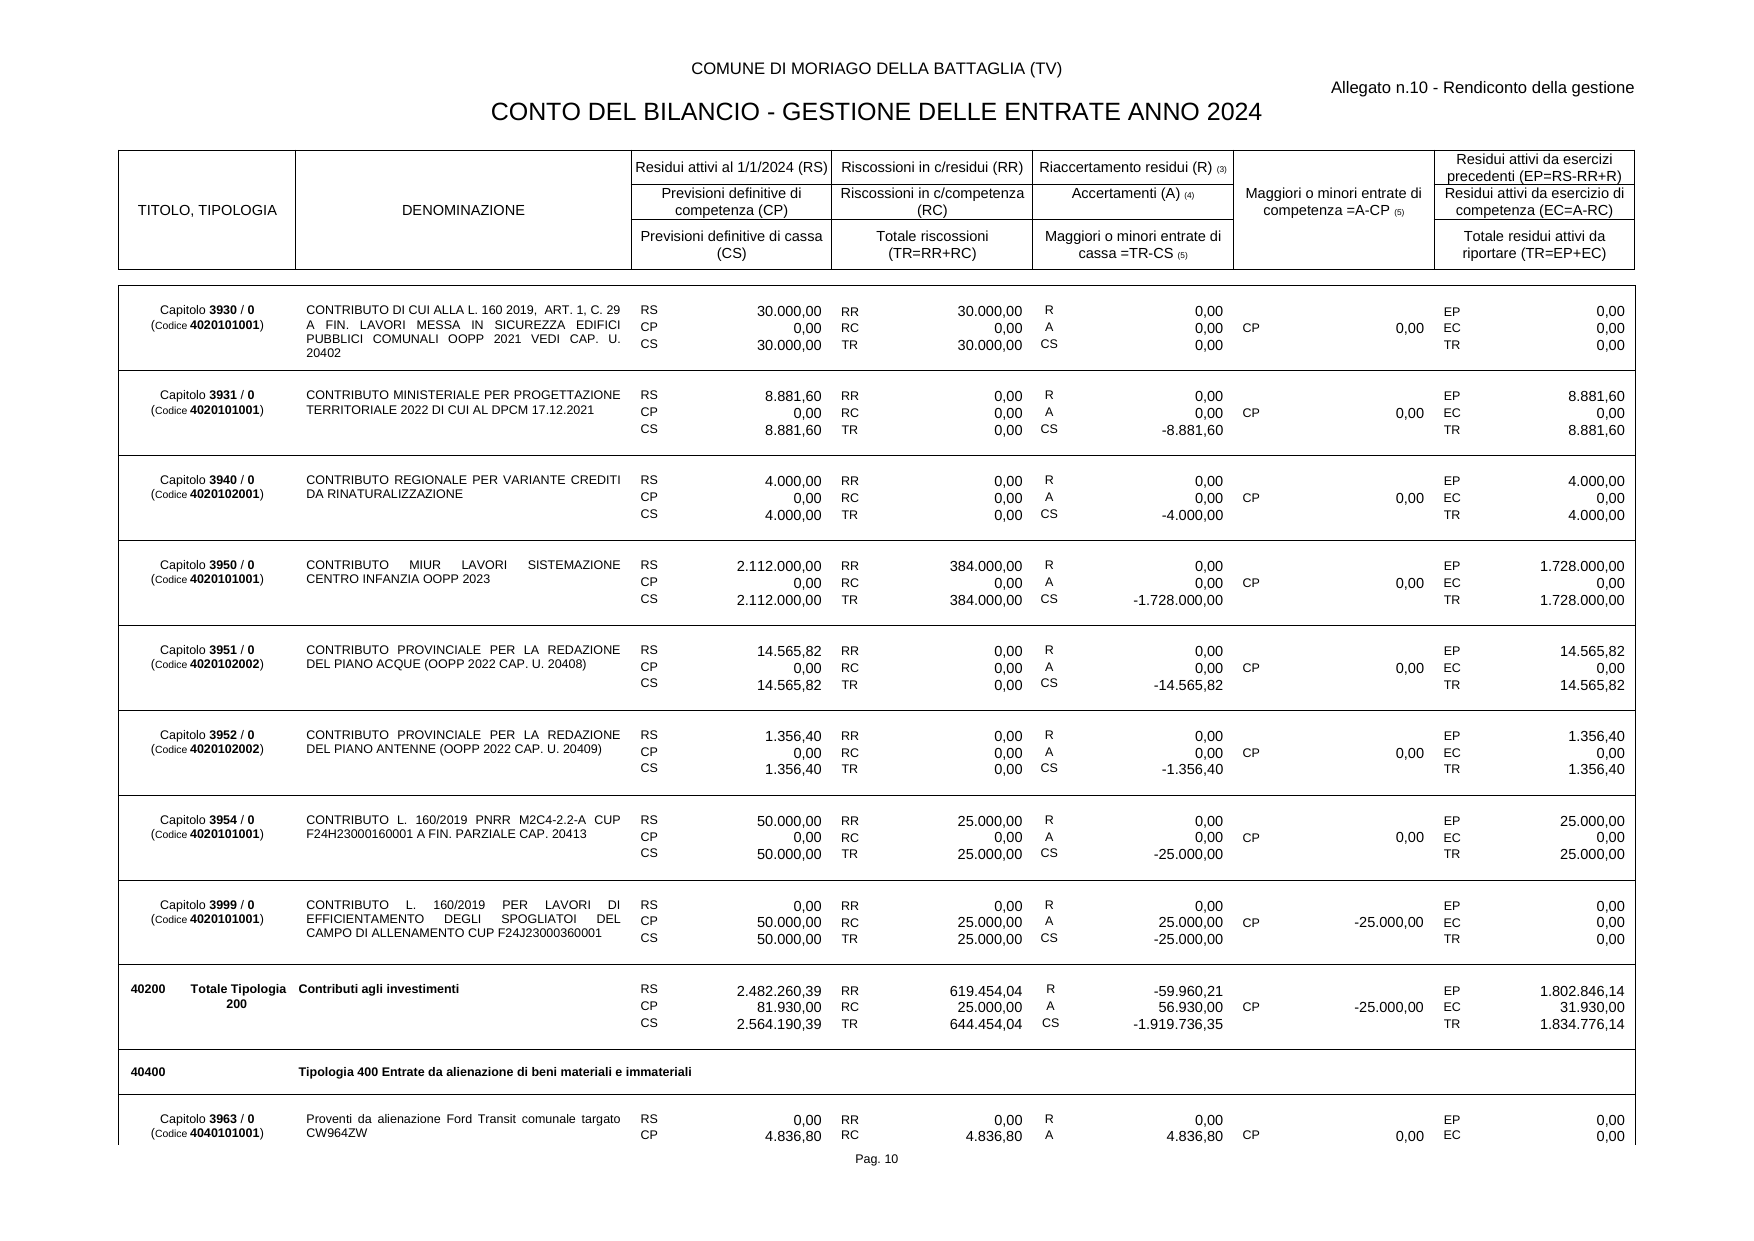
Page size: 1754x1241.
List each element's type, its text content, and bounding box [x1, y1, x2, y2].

table_cell CP [631, 744, 667, 761]
table_cell [832, 863, 867, 879]
table_cell EP [1434, 897, 1469, 914]
table_cell 0,00 [868, 490, 1033, 506]
table_cell RC [832, 575, 867, 591]
table_cell TR [1434, 931, 1469, 948]
table_cell 8.881,60 [667, 388, 832, 405]
table_cell [1470, 541, 1635, 558]
table_cell [1234, 337, 1269, 353]
table_cell [1234, 676, 1269, 693]
table_cell TR [832, 1016, 867, 1032]
table_cell 0,00 [667, 659, 832, 676]
table_cell 25.000,00 [868, 931, 1033, 948]
table_cell [1065, 608, 1233, 625]
table_cell 1.356,40 [1470, 728, 1635, 744]
table_cell [1470, 965, 1635, 982]
table_cell 40200 [119, 982, 177, 1049]
table_cell [177, 1065, 296, 1093]
table_cell [667, 438, 832, 455]
table_cell [1470, 371, 1635, 388]
table_cell [1269, 371, 1434, 388]
table_cell [1269, 778, 1434, 794]
table_cell 2.112.000,00 [667, 591, 832, 608]
table_cell [1269, 676, 1434, 693]
table_cell 0,00 [1470, 931, 1635, 948]
table_cell [1269, 421, 1434, 438]
table_cell Tipologia 400 Entrate da alienazione di beni materiali e immateriali [296, 1065, 1635, 1093]
table_cell [1234, 796, 1269, 812]
table_cell [1269, 728, 1434, 744]
table_cell [177, 965, 296, 982]
table_cell CONTRIBUTO REGIONALE PER VARIANTE CREDITI DA RINATURALIZZAZIONE [296, 473, 631, 540]
table_cell EC [1434, 490, 1469, 506]
table_cell A [1033, 999, 1068, 1016]
table_cell 14.565,82 [667, 643, 832, 659]
table_cell [1470, 608, 1635, 625]
table_cell CS [631, 761, 667, 778]
table_cell RS [631, 558, 667, 574]
table_cell [1234, 388, 1269, 405]
table_cell EP [1434, 388, 1469, 405]
table_cell 40400 [119, 1065, 177, 1093]
table_cell EC [1434, 829, 1469, 846]
table_cell TR [1434, 676, 1469, 693]
table_cell RC [832, 490, 867, 506]
table_cell 0,00 [1470, 575, 1635, 591]
table_cell [832, 796, 867, 812]
table_cell [1234, 506, 1269, 523]
table_cell [667, 523, 832, 540]
table_cell Capitolo 3999 / 0 (Codice 4020101001) [119, 897, 296, 964]
table_cell TR [1434, 1016, 1469, 1032]
table_cell 0,00 [1065, 829, 1233, 846]
table_cell [1269, 1033, 1434, 1049]
table_cell [1434, 456, 1469, 473]
table_cell CP [631, 575, 667, 591]
table_cell CS [1033, 931, 1065, 948]
table_cell [1434, 353, 1469, 370]
table_cell CS [1033, 846, 1065, 863]
table_cell [1269, 693, 1434, 710]
table_cell [868, 778, 1033, 794]
table_cell [1065, 863, 1233, 879]
table_cell [119, 711, 296, 727]
table_cell [1033, 693, 1065, 710]
table_cell 81.930,00 [667, 999, 832, 1016]
table_cell CS [631, 1016, 667, 1032]
table_cell [667, 1095, 832, 1111]
table_cell CP [631, 1128, 667, 1145]
table_cell [868, 626, 1033, 643]
table_cell CP [1234, 914, 1269, 931]
table_cell 0,00 [868, 659, 1033, 676]
table_cell [868, 711, 1033, 727]
table_cell 1.834.776,14 [1470, 1016, 1635, 1032]
table_cell EC [1434, 1128, 1469, 1145]
table_cell CS [631, 931, 667, 948]
table_cell 14.565,82 [1470, 676, 1635, 693]
table_cell [868, 438, 1033, 455]
table_cell [667, 796, 832, 812]
table_cell [177, 1050, 296, 1065]
table_cell CP [1234, 744, 1269, 761]
table_cell -25.000,00 [1269, 999, 1434, 1016]
table_cell RR [832, 473, 867, 489]
table_cell 0,00 [1065, 337, 1233, 353]
table_cell [296, 286, 631, 303]
table_cell [832, 881, 867, 897]
table_cell CP [1234, 999, 1269, 1016]
table_cell [1033, 371, 1065, 388]
table_cell CS [631, 676, 667, 693]
table_cell 0,00 [667, 897, 832, 914]
table_cell CP [1234, 575, 1269, 591]
table_cell RC [832, 405, 867, 421]
table_cell [1434, 523, 1469, 540]
table_cell [1470, 778, 1635, 794]
table_cell [1033, 626, 1065, 643]
table_cell [667, 778, 832, 794]
table_cell [119, 1050, 177, 1065]
table_cell RS [631, 1111, 667, 1128]
table_cell [868, 863, 1033, 879]
table_cell CP [1234, 829, 1269, 846]
table_cell [1234, 591, 1269, 608]
table_cell 0,00 [1269, 829, 1434, 846]
table_cell [667, 693, 832, 710]
table_cell [1065, 948, 1233, 964]
table_cell RS [631, 388, 667, 405]
table_cell [1269, 286, 1434, 303]
table_cell [1269, 523, 1434, 540]
table_cell [1234, 881, 1269, 897]
table_cell CONTRIBUTO MIUR LAVORI SISTEMAZIONE CENTRO INFANZIA OOPP 2023 [296, 558, 631, 625]
table_cell [1434, 796, 1469, 812]
table_cell [1033, 796, 1065, 812]
table_cell R [1033, 473, 1065, 489]
table_cell [1470, 353, 1635, 370]
table_cell RC [832, 659, 867, 676]
table_cell RR [832, 897, 867, 914]
table_cell [832, 711, 867, 727]
table_cell [1234, 813, 1269, 829]
table_cell CP [1234, 405, 1269, 421]
table_cell 0,00 [1470, 914, 1635, 931]
table_cell 50.000,00 [667, 914, 832, 931]
table_cell [832, 693, 867, 710]
table_cell [1470, 693, 1635, 710]
table_cell RS [631, 813, 667, 829]
table_cell CONTRIBUTO PROVINCIALE PER LA REDAZIONE DEL PIANO ACQUE (OOPP 2022 CAP. U. 20408) [296, 643, 631, 710]
table_cell [1269, 591, 1434, 608]
table_cell [296, 1095, 631, 1111]
table_cell [631, 523, 667, 540]
table_cell [832, 948, 867, 964]
table_cell R [1033, 643, 1065, 659]
table_cell 25.000,00 [868, 813, 1033, 829]
table_cell [868, 881, 1033, 897]
table_cell [296, 371, 631, 388]
table_cell [1033, 711, 1065, 727]
table_cell CONTRIBUTO L. 160/2019 PNRR M2C4-2.2-A CUP F24H23000160001 A FIN. PARZIALE CAP. 20413 [296, 813, 631, 879]
table_cell 0,00 [1065, 659, 1233, 676]
table_cell 0,00 [667, 1111, 832, 1128]
table_cell TR [1434, 421, 1469, 438]
table_cell 0,00 [1065, 490, 1233, 506]
table_cell 0,00 [1269, 320, 1434, 337]
table_cell [1033, 1033, 1068, 1049]
table_cell 50.000,00 [667, 846, 832, 863]
table_cell [1269, 608, 1434, 625]
table_cell -25.000,00 [1269, 914, 1434, 931]
table_cell 8.881,60 [1470, 388, 1635, 405]
table_cell TR [1434, 337, 1469, 353]
table_cell [1065, 286, 1233, 303]
table_cell [1033, 456, 1065, 473]
table_cell EP [1434, 473, 1469, 489]
table_cell [1033, 286, 1065, 303]
table_cell [868, 948, 1033, 964]
table_cell [667, 863, 832, 879]
table_cell [1434, 626, 1469, 643]
table_cell 8.881,60 [1470, 421, 1635, 438]
table_cell [1065, 353, 1233, 370]
table_cell [1434, 541, 1469, 558]
table_cell 0,00 [1470, 744, 1635, 761]
table_cell [1470, 626, 1635, 643]
table_cell RS [631, 897, 667, 914]
table_cell 2.564.190,39 [667, 1016, 832, 1032]
table_cell R [1033, 982, 1068, 999]
table_cell [1065, 523, 1233, 540]
table_cell [868, 371, 1033, 388]
table_cell Capitolo 3930 / 0 (Codice 4020101001) [119, 303, 296, 370]
table_cell [1269, 456, 1434, 473]
table_cell [1234, 371, 1269, 388]
table_cell [296, 965, 631, 982]
table_cell [1234, 523, 1269, 540]
table_cell 0,00 [667, 829, 832, 846]
table_cell 0,00 [1470, 490, 1635, 506]
table_cell [1269, 711, 1434, 727]
table_cell [667, 965, 832, 982]
table_cell EC [1434, 405, 1469, 421]
table_cell [1269, 948, 1434, 964]
table_cell [868, 1095, 1033, 1111]
table_cell 50.000,00 [667, 813, 832, 829]
table_cell CONTRIBUTO L. 160/2019 PER LAVORI DI EFFICIENTAMENTO DEGLI SPOGLIATOI DEL CAMPO DI ALLENAMENTO CUP F24J23000360001 [296, 897, 631, 964]
table_cell R [1033, 1111, 1065, 1128]
table_cell 0,00 [1470, 405, 1635, 421]
table_cell [631, 371, 667, 388]
table_cell [1269, 813, 1434, 829]
table_cell [1470, 863, 1635, 879]
table_cell [1434, 608, 1469, 625]
table_cell [296, 881, 631, 897]
table_cell [832, 523, 867, 540]
table_cell 0,00 [1065, 473, 1233, 489]
table_cell 1.802.846,14 [1470, 982, 1635, 999]
table_cell [631, 1033, 667, 1049]
table_cell -1.919.736,35 [1068, 1016, 1233, 1032]
table_cell [1065, 541, 1233, 558]
table_cell CP [631, 914, 667, 931]
table_cell [1234, 353, 1269, 370]
table_cell [631, 353, 667, 370]
table_cell RS [631, 473, 667, 489]
table_cell EP [1434, 813, 1469, 829]
table_cell CS [1033, 337, 1065, 353]
table_cell -1.356,40 [1065, 761, 1233, 778]
table_cell -1.728.000,00 [1065, 591, 1233, 608]
table_cell RR [832, 982, 867, 999]
table_cell CP [631, 320, 667, 337]
table_cell [1234, 711, 1269, 727]
table_cell CP [631, 659, 667, 676]
table_cell [631, 1095, 667, 1111]
table_cell 0,00 [868, 421, 1033, 438]
table_cell [1269, 931, 1434, 948]
table_cell [1234, 303, 1269, 320]
table_cell 0,00 [868, 1111, 1033, 1128]
table_cell 619.454,04 [868, 982, 1033, 999]
table_cell [631, 693, 667, 710]
table_cell [1269, 558, 1434, 574]
table_cell CP [1234, 1128, 1269, 1145]
table_cell 0,00 [1470, 1111, 1635, 1128]
table_cell RR [832, 558, 867, 574]
table_cell [1033, 608, 1065, 625]
table_cell [296, 626, 631, 643]
table_cell RR [832, 813, 867, 829]
table_cell [631, 541, 667, 558]
table_cell [667, 626, 832, 643]
table_cell 4.000,00 [667, 473, 832, 489]
table_cell 25.000,00 [868, 846, 1033, 863]
table_cell [1065, 438, 1233, 455]
table_cell R [1033, 728, 1065, 744]
table_cell [1470, 286, 1635, 303]
table_cell [832, 1033, 867, 1049]
table_cell Capitolo 3963 / 0 (Codice 4040101001) [119, 1111, 296, 1145]
table_cell [1033, 965, 1068, 982]
table_cell 0,00 [868, 676, 1033, 693]
table_cell 1.356,40 [1470, 761, 1635, 778]
table_cell [1234, 693, 1269, 710]
table_cell [1470, 523, 1635, 540]
table_cell A [1033, 320, 1065, 337]
table_cell TR [832, 506, 867, 523]
table_cell [1234, 863, 1269, 879]
table_cell [1234, 761, 1269, 778]
table_cell CS [1033, 421, 1065, 438]
table_cell 0,00 [1065, 897, 1233, 914]
table_cell 384.000,00 [868, 591, 1033, 608]
table_cell EP [1434, 643, 1469, 659]
table_cell [1434, 948, 1469, 964]
table_cell [868, 286, 1033, 303]
table_cell A [1033, 490, 1065, 506]
table_cell [832, 353, 867, 370]
table_cell RR [832, 643, 867, 659]
table_cell CP [631, 405, 667, 421]
table_cell 1.356,40 [667, 728, 832, 744]
table_cell 0,00 [868, 643, 1033, 659]
table_cell [1033, 863, 1065, 879]
table_cell 0,00 [667, 744, 832, 761]
table_cell 30.000,00 [868, 337, 1033, 353]
table_cell 644.454,04 [868, 1016, 1033, 1032]
table_cell CS [631, 591, 667, 608]
table_cell [1065, 796, 1233, 812]
table_cell [1065, 1095, 1233, 1111]
table_cell CS [631, 506, 667, 523]
table_cell 0,00 [1065, 405, 1233, 421]
table_cell 0,00 [1065, 388, 1233, 405]
table_cell [1434, 881, 1469, 897]
table_cell Capitolo 3931 / 0 (Codice 4020101001) [119, 388, 296, 455]
table_cell [1269, 881, 1434, 897]
table_cell 4.000,00 [1470, 506, 1635, 523]
table_cell [1470, 1095, 1635, 1111]
table_cell 4.836,80 [667, 1128, 832, 1145]
table_cell [832, 1095, 867, 1111]
table_cell [1234, 897, 1269, 914]
table_cell EC [1434, 320, 1469, 337]
table_cell [119, 286, 296, 303]
table_cell 0,00 [1065, 643, 1233, 659]
table_cell EC [1434, 744, 1469, 761]
table_cell [1234, 438, 1269, 455]
table_cell [667, 881, 832, 897]
table_cell [667, 371, 832, 388]
table_cell 50.000,00 [667, 931, 832, 948]
table_cell TR [832, 931, 867, 948]
table_cell [868, 523, 1033, 540]
table_cell R [1033, 303, 1065, 320]
table_cell [119, 1095, 296, 1111]
table_cell [1269, 1016, 1434, 1032]
table_cell 8.881,60 [667, 421, 832, 438]
table_cell [868, 541, 1033, 558]
table_cell A [1033, 829, 1065, 846]
table_cell RR [832, 1111, 867, 1128]
table_cell RS [631, 303, 667, 320]
table_cell 0,00 [868, 575, 1033, 591]
table_cell CS [631, 421, 667, 438]
table_cell TR [832, 421, 867, 438]
table_cell 4.836,80 [1065, 1128, 1233, 1145]
table_cell [1234, 421, 1269, 438]
table_cell 25.000,00 [1470, 813, 1635, 829]
table_cell 1.728.000,00 [1470, 591, 1635, 608]
table_cell [631, 608, 667, 625]
table_cell [868, 456, 1033, 473]
table_cell [667, 456, 832, 473]
table_cell 0,00 [1470, 320, 1635, 337]
table_cell [1434, 1033, 1469, 1049]
table_cell A [1033, 405, 1065, 421]
table_cell [119, 541, 296, 558]
table_cell [1033, 778, 1065, 794]
table_cell [1234, 965, 1269, 982]
table_cell [832, 371, 867, 388]
table_cell EP [1434, 728, 1469, 744]
table_cell 0,00 [1269, 744, 1434, 761]
table_cell RR [832, 303, 867, 320]
table_cell CP [631, 490, 667, 506]
table_cell A [1033, 1128, 1065, 1145]
table_cell [1269, 643, 1434, 659]
table_cell CS [1033, 506, 1065, 523]
table_cell 0,00 [868, 829, 1033, 846]
table_cell 4.000,00 [1470, 473, 1635, 489]
table_cell [1065, 456, 1233, 473]
table_cell 0,00 [868, 506, 1033, 523]
table_cell [1269, 1095, 1434, 1111]
table_cell 25.000,00 [1065, 914, 1233, 931]
table_cell Totale Tipologia 200 [177, 982, 296, 1049]
table_cell [1234, 456, 1269, 473]
table_cell 0,00 [1470, 1128, 1635, 1145]
table_cell -59.960,21 [1068, 982, 1233, 999]
table_cell [119, 371, 296, 388]
table_cell [1269, 626, 1434, 643]
table_cell [1033, 438, 1065, 455]
table_cell [1234, 931, 1269, 948]
table_cell [296, 456, 631, 473]
table_cell RS [631, 982, 667, 999]
table_cell [631, 881, 667, 897]
table_cell 384.000,00 [868, 558, 1033, 574]
table_cell [1234, 608, 1269, 625]
table_cell 0,00 [1470, 829, 1635, 846]
table_cell [1234, 846, 1269, 863]
table_cell [1470, 796, 1635, 812]
table_cell TR [832, 846, 867, 863]
table_cell [1269, 761, 1434, 778]
table_cell 14.565,82 [1470, 643, 1635, 659]
table_cell [1434, 863, 1469, 879]
table_cell 30.000,00 [868, 303, 1033, 320]
table_cell RR [832, 388, 867, 405]
table_cell [1269, 897, 1434, 914]
table_cell R [1033, 388, 1065, 405]
table_cell -4.000,00 [1065, 506, 1233, 523]
table_cell [667, 608, 832, 625]
table_cell [1234, 982, 1269, 999]
table_cell 0,00 [1065, 813, 1233, 829]
table_cell [119, 965, 177, 982]
table_cell [1434, 286, 1469, 303]
table_cell Contributi agli investimenti [296, 982, 631, 1049]
table_cell [1470, 881, 1635, 897]
table_cell [832, 541, 867, 558]
table_cell [667, 711, 832, 727]
table_cell 0,00 [868, 320, 1033, 337]
table_cell RC [832, 320, 867, 337]
table_cell [631, 438, 667, 455]
table_cell 14.565,82 [667, 676, 832, 693]
table_cell [832, 965, 867, 982]
table_cell [1434, 711, 1469, 727]
table_cell [1269, 303, 1434, 320]
table_cell TR [1434, 846, 1469, 863]
table_cell [1269, 506, 1434, 523]
table_cell TR [1434, 591, 1469, 608]
table_cell CP [1234, 490, 1269, 506]
table_cell [1269, 863, 1434, 879]
table_cell [631, 286, 667, 303]
table_cell R [1033, 558, 1065, 574]
table_cell [1033, 353, 1065, 370]
table_cell 0,00 [868, 405, 1033, 421]
table_cell 25.000,00 [1470, 846, 1635, 863]
table_cell EC [1434, 659, 1469, 676]
table_cell [631, 863, 667, 879]
table_cell CS [631, 846, 667, 863]
table_cell 0,00 [1065, 303, 1233, 320]
table_cell 0,00 [1269, 575, 1434, 591]
table_cell [1065, 881, 1233, 897]
table_cell [1434, 778, 1469, 794]
table_cell TR [1434, 506, 1469, 523]
table_cell R [1033, 813, 1065, 829]
table_cell [296, 711, 631, 727]
table_cell [296, 1050, 1635, 1065]
table_cell 0,00 [868, 761, 1033, 778]
table_cell -25.000,00 [1065, 846, 1233, 863]
table_cell 0,00 [667, 490, 832, 506]
table_cell EP [1434, 982, 1469, 999]
table_cell 1.728.000,00 [1470, 558, 1635, 574]
table_cell [1068, 965, 1233, 982]
table_cell [667, 286, 832, 303]
table_cell [667, 1033, 832, 1049]
table_cell [1234, 1016, 1269, 1032]
table_cell 1.356,40 [667, 761, 832, 778]
table_cell A [1033, 575, 1065, 591]
table_cell CONTRIBUTO PROVINCIALE PER LA REDAZIONE DEL PIANO ANTENNE (OOPP 2022 CAP. U. 20409) [296, 728, 631, 794]
table_cell CS [1033, 761, 1065, 778]
table_cell 0,00 [1470, 897, 1635, 914]
table_cell R [1033, 897, 1065, 914]
table_cell [1065, 778, 1233, 794]
table_cell [1470, 1033, 1635, 1049]
table_cell [868, 1033, 1033, 1049]
table_cell [631, 626, 667, 643]
table_cell A [1033, 914, 1065, 931]
table_cell [1269, 438, 1434, 455]
table_cell RC [832, 1128, 867, 1145]
table_cell RR [832, 728, 867, 744]
table_cell CP [631, 999, 667, 1016]
table_cell [1033, 523, 1065, 540]
table_cell [1269, 796, 1434, 812]
table_cell RC [832, 829, 867, 846]
table_cell [1434, 965, 1469, 982]
table_cell 0,00 [1065, 1111, 1233, 1128]
table_cell [1234, 1111, 1269, 1128]
table_cell 0,00 [1065, 575, 1233, 591]
table_cell Capitolo 3952 / 0 (Codice 4020102002) [119, 728, 296, 794]
table_cell A [1033, 744, 1065, 761]
table_cell [1033, 541, 1065, 558]
table_cell EC [1434, 999, 1469, 1016]
table_cell 30.000,00 [667, 337, 832, 353]
table_cell 0,00 [1470, 303, 1635, 320]
table_cell [1065, 626, 1233, 643]
table_cell 2.112.000,00 [667, 558, 832, 574]
table_cell CS [1033, 1016, 1068, 1032]
table_cell Capitolo 3951 / 0 (Codice 4020102002) [119, 643, 296, 710]
table_cell RC [832, 914, 867, 931]
table_cell EP [1434, 558, 1469, 574]
table_cell [1234, 948, 1269, 964]
table_cell TR [832, 761, 867, 778]
table_cell [1033, 1095, 1065, 1111]
table_cell [868, 693, 1033, 710]
table_cell [1065, 693, 1233, 710]
table_cell [667, 948, 832, 964]
table_cell [1234, 1033, 1269, 1049]
table_cell EP [1434, 303, 1469, 320]
table_cell 0,00 [1470, 659, 1635, 676]
table_cell 25.000,00 [868, 914, 1033, 931]
table_cell TR [832, 337, 867, 353]
table_cell TR [832, 591, 867, 608]
table_cell 0,00 [1470, 337, 1635, 353]
table_cell [1033, 881, 1065, 897]
table_cell 0,00 [667, 320, 832, 337]
table_cell [832, 456, 867, 473]
table_cell 0,00 [1269, 490, 1434, 506]
table_cell [631, 965, 667, 982]
table_cell 30.000,00 [667, 303, 832, 320]
table_cell [1234, 558, 1269, 574]
table_cell CONTRIBUTO DI CUI ALLA L. 160 2019, ART. 1, C. 29 A FIN. LAVORI MESSA IN SICUREZZA EDIFICI PUBBLICI COMUNALI OOPP 2021 VEDI CAP. U. 20402 [296, 303, 631, 370]
table_cell [1434, 693, 1469, 710]
table_cell [868, 965, 1033, 982]
table_cell [1068, 1033, 1233, 1049]
table_cell 4.000,00 [667, 506, 832, 523]
table_cell [832, 438, 867, 455]
table_cell -25.000,00 [1065, 931, 1233, 948]
table_cell [1470, 456, 1635, 473]
table_cell CS [631, 337, 667, 353]
table_cell 0,00 [1269, 1128, 1434, 1145]
table_cell 0,00 [1269, 659, 1434, 676]
table_cell [1234, 541, 1269, 558]
table_cell TR [832, 676, 867, 693]
table_cell 0,00 [868, 744, 1033, 761]
table_cell [1234, 728, 1269, 744]
table_cell [1234, 643, 1269, 659]
table_cell 0,00 [1065, 728, 1233, 744]
table_cell [667, 353, 832, 370]
table_cell -14.565,82 [1065, 676, 1233, 693]
table_cell 2.482.260,39 [667, 982, 832, 999]
table_cell [868, 608, 1033, 625]
table_cell [1234, 1095, 1269, 1111]
table_cell [1434, 1095, 1469, 1111]
table_cell [1269, 473, 1434, 489]
table_cell [119, 456, 296, 473]
table_cell 0,00 [1065, 320, 1233, 337]
table_cell [832, 778, 867, 794]
table_cell RC [832, 744, 867, 761]
table_cell 25.000,00 [868, 999, 1033, 1016]
table_cell EC [1434, 914, 1469, 931]
table_cell [1269, 541, 1434, 558]
table_cell [631, 456, 667, 473]
table_cell [296, 796, 631, 812]
table_cell [868, 353, 1033, 370]
table_cell [1234, 286, 1269, 303]
table_cell 31.930,00 [1470, 999, 1635, 1016]
table_cell 56.930,00 [1068, 999, 1233, 1016]
table_cell [119, 796, 296, 812]
table_cell [868, 796, 1033, 812]
table_cell EP [1434, 1111, 1469, 1128]
table_cell 0,00 [1065, 558, 1233, 574]
table_cell EC [1434, 575, 1469, 591]
table_cell RS [631, 643, 667, 659]
table_cell 0,00 [667, 405, 832, 421]
table_cell RC [832, 999, 867, 1016]
table_cell RS [631, 728, 667, 744]
table_cell CS [1033, 676, 1065, 693]
table_cell CP [1234, 659, 1269, 676]
table_cell [1269, 388, 1434, 405]
table_cell A [1033, 659, 1065, 676]
table_cell [1434, 438, 1469, 455]
table_cell Capitolo 3940 / 0 (Codice 4020102001) [119, 473, 296, 540]
table_cell [296, 541, 631, 558]
table_cell [1269, 337, 1434, 353]
table_cell 0,00 [667, 575, 832, 591]
table_cell [119, 626, 296, 643]
table_cell Capitolo 3950 / 0 (Codice 4020101001) [119, 558, 296, 625]
table_cell [1269, 353, 1434, 370]
table_cell CP [631, 829, 667, 846]
table_cell [631, 778, 667, 794]
table_cell 0,00 [868, 473, 1033, 489]
table_cell Capitolo 3954 / 0 (Codice 4020101001) [119, 813, 296, 879]
table_cell 0,00 [868, 728, 1033, 744]
table_cell [1434, 371, 1469, 388]
table_cell [1269, 965, 1434, 982]
table_cell 0,00 [868, 897, 1033, 914]
table_cell [1470, 711, 1635, 727]
table_cell Proventi da alienazione Ford Transit comunale targato CW964ZW [296, 1111, 631, 1145]
table_cell [832, 626, 867, 643]
table_cell 0,00 [1269, 405, 1434, 421]
table_cell [119, 881, 296, 897]
table_cell CONTRIBUTO MINISTERIALE PER PROGETTAZIONE TERRITORIALE 2022 DI CUI AL DPCM 17.12.2021 [296, 388, 631, 455]
table_cell [631, 711, 667, 727]
table_cell [631, 796, 667, 812]
table_cell [1033, 948, 1065, 964]
table_cell [1234, 778, 1269, 794]
table_cell 0,00 [1065, 744, 1233, 761]
table_cell 4.836,80 [868, 1128, 1033, 1145]
table_cell [667, 541, 832, 558]
table_cell [1269, 1111, 1434, 1128]
table_cell [1470, 948, 1635, 964]
table_cell -8.881,60 [1065, 421, 1233, 438]
table_cell 0,00 [868, 388, 1033, 405]
table_cell [1234, 626, 1269, 643]
table_cell [631, 948, 667, 964]
table_cell [1470, 438, 1635, 455]
table_cell [832, 286, 867, 303]
table_cell [1065, 711, 1233, 727]
table_cell CP [1234, 320, 1269, 337]
table_cell CS [1033, 591, 1065, 608]
table_cell TR [1434, 761, 1469, 778]
table_cell [1269, 846, 1434, 863]
table_cell [832, 608, 867, 625]
table_cell [1234, 473, 1269, 489]
table_cell [1065, 371, 1233, 388]
table_cell [1269, 982, 1434, 999]
